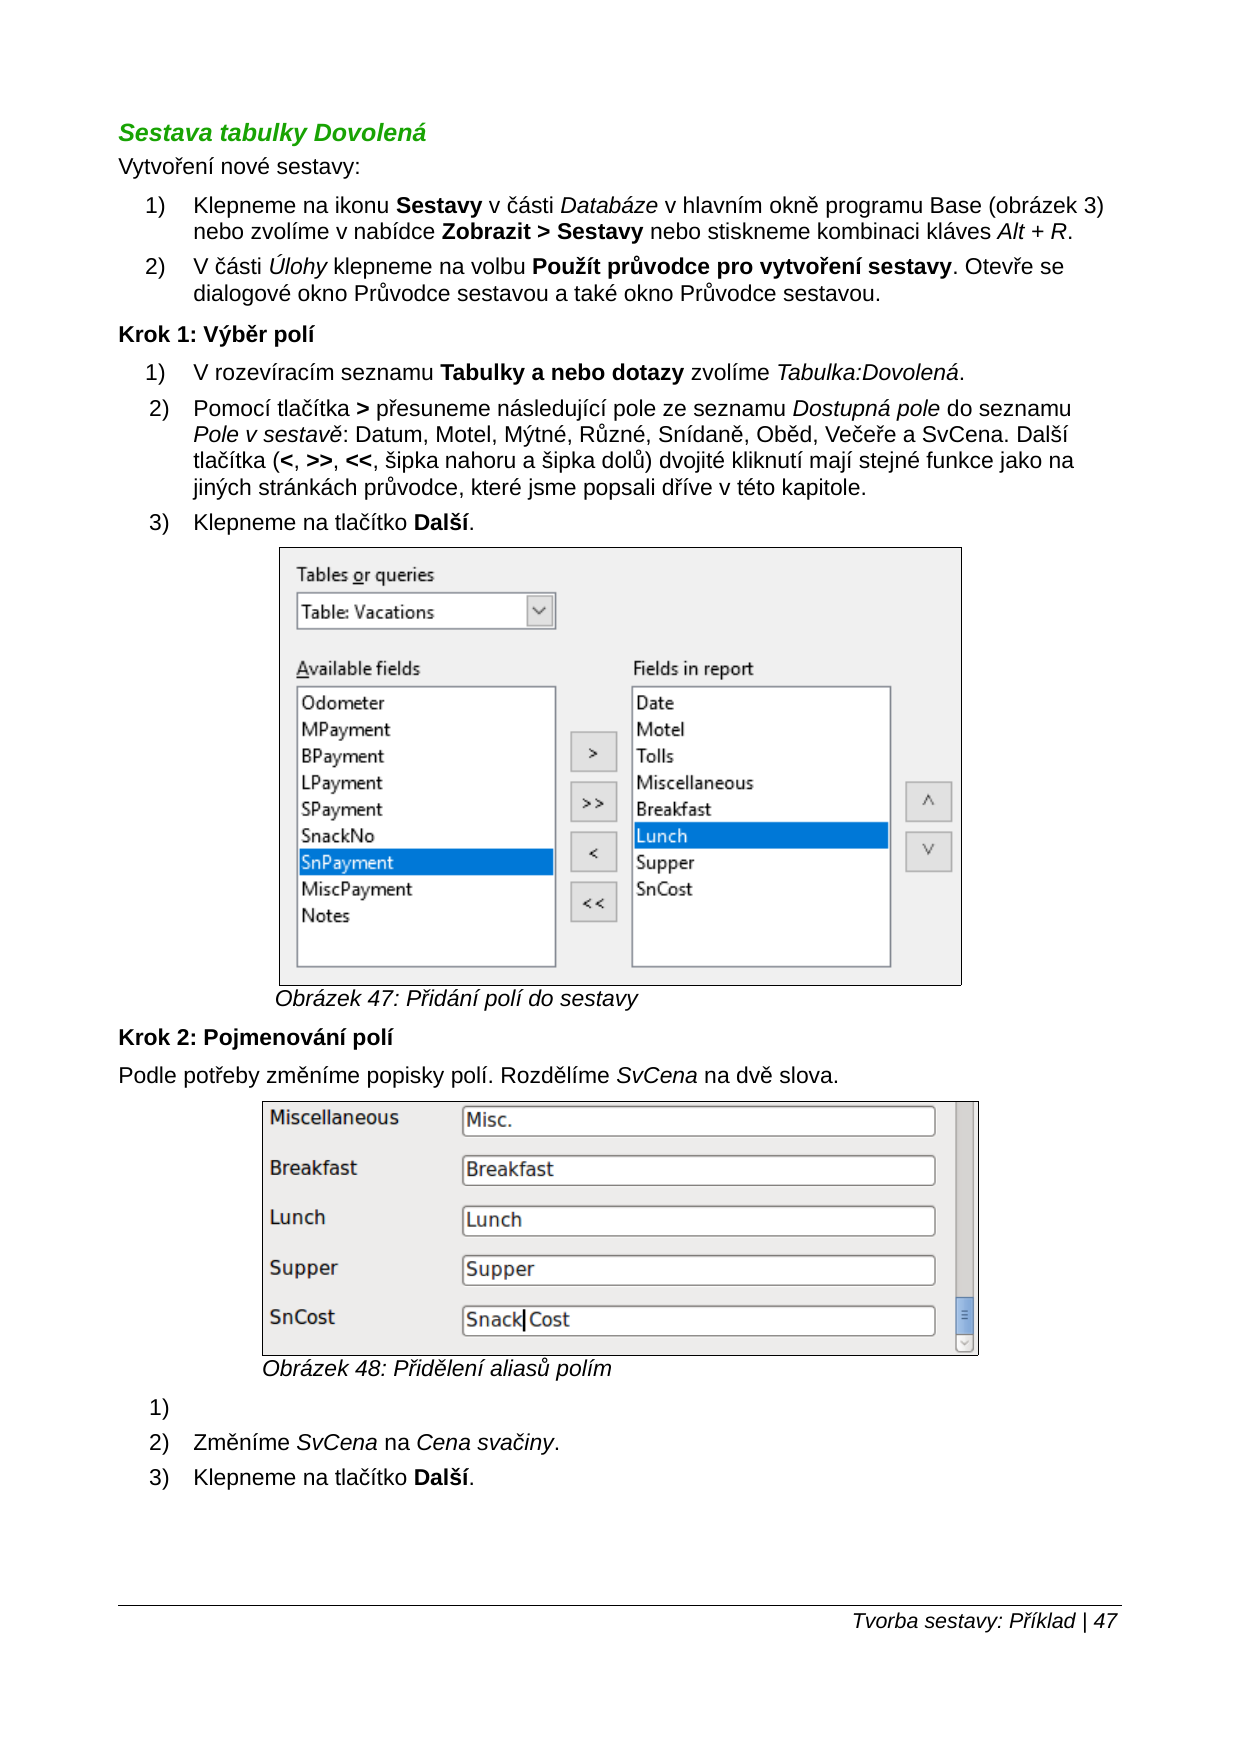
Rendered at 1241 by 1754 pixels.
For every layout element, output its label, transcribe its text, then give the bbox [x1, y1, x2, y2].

list Klepneme na ikonu Sestavy v části Databáze v hlavním okně programu Base (obrázek 3) nebo zvolíme v nabídce Zobrazit > Sestavy nebo stiskneme kombinaci kláves Alt + R. [165, 192, 1122, 244]
list Klepneme na tlačítko Další. [169, 509, 1122, 535]
text Krok 2: Pojmenování polí [118, 1023, 1122, 1050]
list Klepneme na tlačítko Další. [169, 1464, 1122, 1490]
picture [280, 548, 961, 985]
text Podle potřeby změníme popisky polí. Rozdělíme SvCena na dvě slova. [118, 1062, 1122, 1089]
list V rozevíracím seznamu Tabulky a nebo dotazy zvolíme Tabulka:Dovolená. [165, 359, 1122, 386]
text Vytvoření nové sestavy: [118, 153, 1122, 179]
list Změníme SvCena na Cena svačiny. [169, 1429, 1122, 1455]
text Obrázek 48: Přidělení aliasů polím [262, 1356, 978, 1381]
subtitle Sestava tabulky Dovolená [118, 118, 1122, 147]
picture [263, 1102, 978, 1355]
text Krok 1: Výběr polí [118, 321, 1122, 347]
list V části Úlohy klepneme na volbu Použít průvodce pro vytvoření sestavy. Otevře se dialogové okno Průvodce sestavou a také okno Průvodce sestavou. [165, 253, 1122, 306]
text Obrázek 47: Přidání polí do sestavy [274, 985, 966, 1011]
list Pomocí tlačítka > přesuneme následující pole ze seznamu Dostupná pole do seznamu Pole v sestavě: Datum, Motel, Mýtné, Různé, Snídaně, Oběd, Večeře a SvCena. Další tlačítka (<, >>, <<, šipka nahoru a šipka dolů) dvojité kliknutí mají stejné funkce jako na jiných stránkách průvodce, které jsme popsali dříve v této kapitole. [169, 394, 1122, 500]
